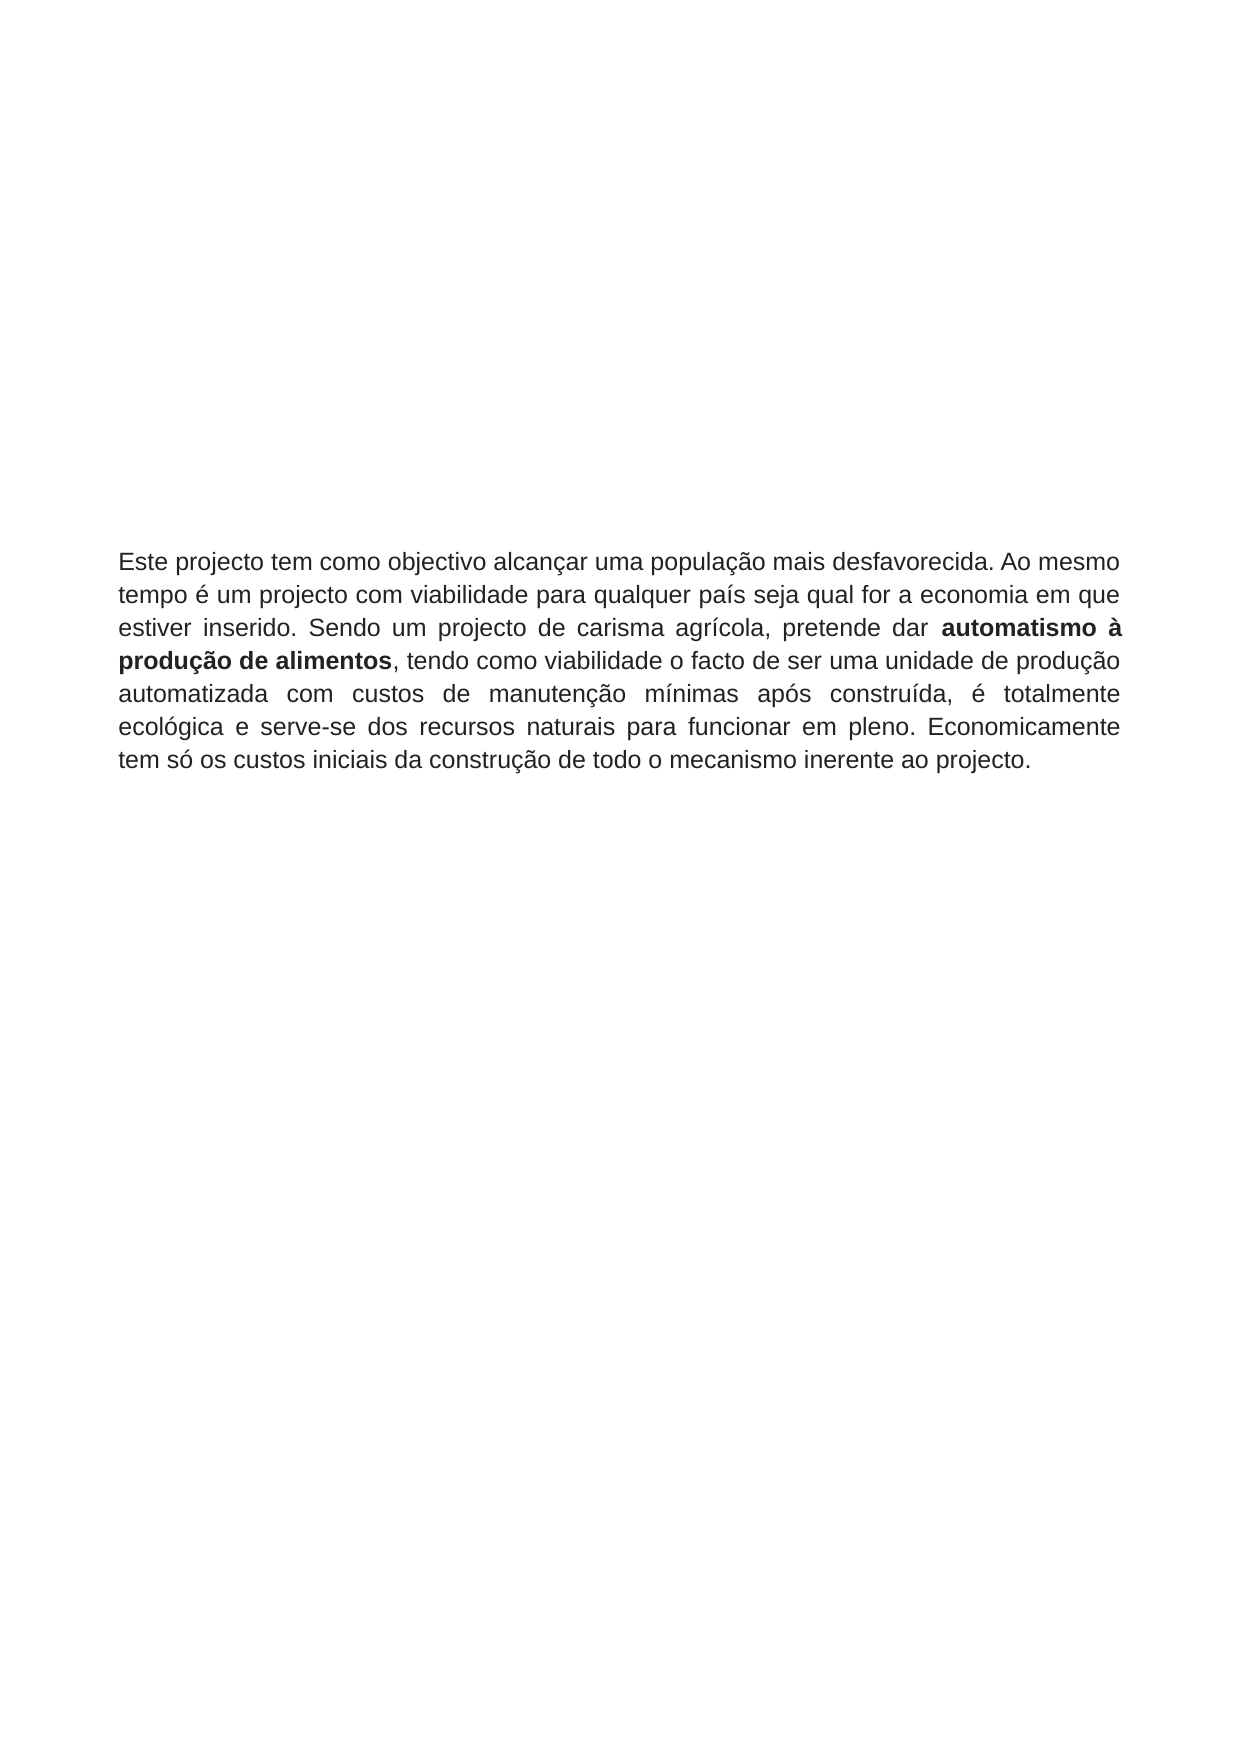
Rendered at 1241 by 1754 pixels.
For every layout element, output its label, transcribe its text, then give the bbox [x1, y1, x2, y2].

text Este projecto tem como objectivo alcançar uma população mais desfavorecida. Ao mesmo tempo é um projecto com viabilidade para qualquer país seja qual for a economia em que estiver inserido. Sendo um projecto de carisma agrícola, pretende dar automatismo à produção de alimentos, tendo como viabilidade o facto de ser uma unidade de produção automatizada com custos de manutenção mínimas após construída, é totalmente ecológica e serve-se dos recursos naturais para funcionar em pleno. Economicamente tem só os custos iniciais da construção de todo o mecanismo inerente ao projecto. [118, 547, 1122, 773]
